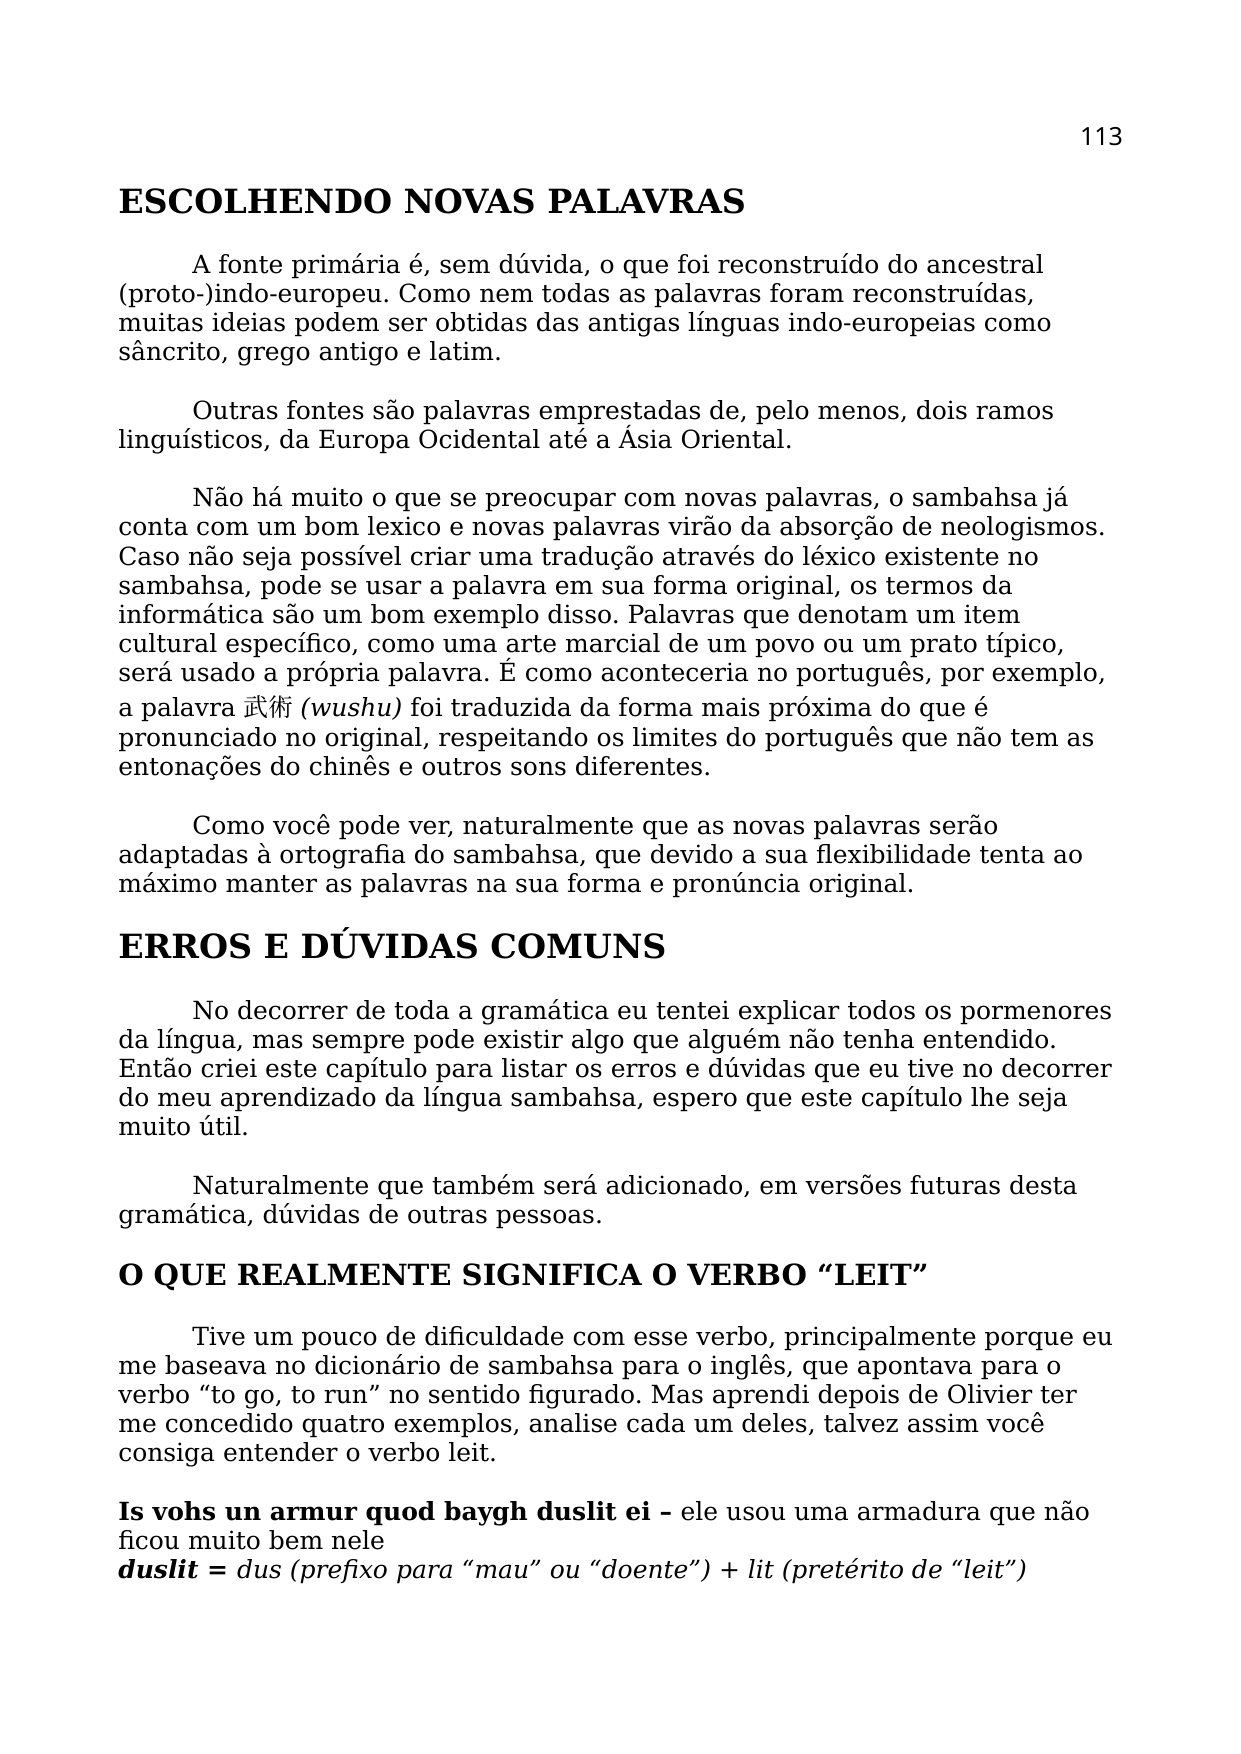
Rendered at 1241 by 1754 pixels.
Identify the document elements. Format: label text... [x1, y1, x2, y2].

text Não há muito o que se preocupar com novas palavras, o sambahsa já conta com um bom lexico e novas palavras virão da absorção de neologismos. Caso não seja possível criar uma tradução através do léxico existente no sambahsa, pode se usar a palavra em sua forma original, os termos da informática são um bom exemplo disso. Palavras que denotam um item cultural específico, como uma arte marcial de um povo ou um prato típico, será usado a própria palavra. É como aconteceria no português, por exemplo, a palavra 武術 (wushu) foi traduzida da forma mais próxima do que é pronunciado no original, respeitando os limites do português que não tem as entonações do chinês e outros sons diferentes. [118, 483, 1123, 782]
subtitle ERROS E DÚVIDAS COMUNS [118, 928, 1123, 967]
text duslit = dus (prefixo para “mau” ou “doente”) + lit (pretérito de “leit”) [118, 1555, 1123, 1585]
text Tive um pouco de dificuldade com esse verbo, principalmente porque eu me baseava no dicionário de sambahsa para o inglês, que apontava para o verbo “to go, to run” no sentido figurado. Mas aprendi depois de Olivier ter me concedido quatro exemplos, analise cada um deles, talvez assim você consiga entender o verbo leit. [118, 1322, 1123, 1468]
text Is vohs un armur quod baygh duslit ei – ele usou uma armadura que não ficou muito bem nele [118, 1497, 1123, 1555]
text Naturalmente que também será adicionado, em versões futuras desta gramática, dúvidas de outras pessoas. [118, 1171, 1123, 1229]
text Outras fontes são palavras emprestadas de, pelo menos, dois ramos linguísticos, da Europa Ocidental até a Ásia Oriental. [118, 396, 1123, 454]
text No decorrer de toda a gramática eu tentei explicar todos os pormenores da língua, mas sempre pode existir algo que alguém não tenha entendido. Então criei este capítulo para listar os erros e dúvidas que eu tive no decorrer do meu aprendizado da língua sambahsa, espero que este capítulo lhe seja muito útil. [118, 996, 1123, 1142]
subtitle O QUE REALMENTE SIGNIFICA O VERBO “LEIT” [118, 1258, 1123, 1293]
subtitle ESCOLHENDO NOVAS PALAVRAS [118, 182, 1123, 221]
text Como você pode ver, naturalmente que as novas palavras serão adaptadas à ortografia do sambahsa, que devido a sua flexibilidade tenta ao máximo manter as palavras na sua forma e pronúncia original. [118, 811, 1123, 898]
text A fonte primária é, sem dúvida, o que foi reconstruído do ancestral (proto-)indo-europeu. Como nem todas as palavras foram reconstruídas, muitas ideias podem ser obtidas das antigas línguas indo-europeias como sâncrito, grego antigo e latim. [118, 250, 1123, 367]
